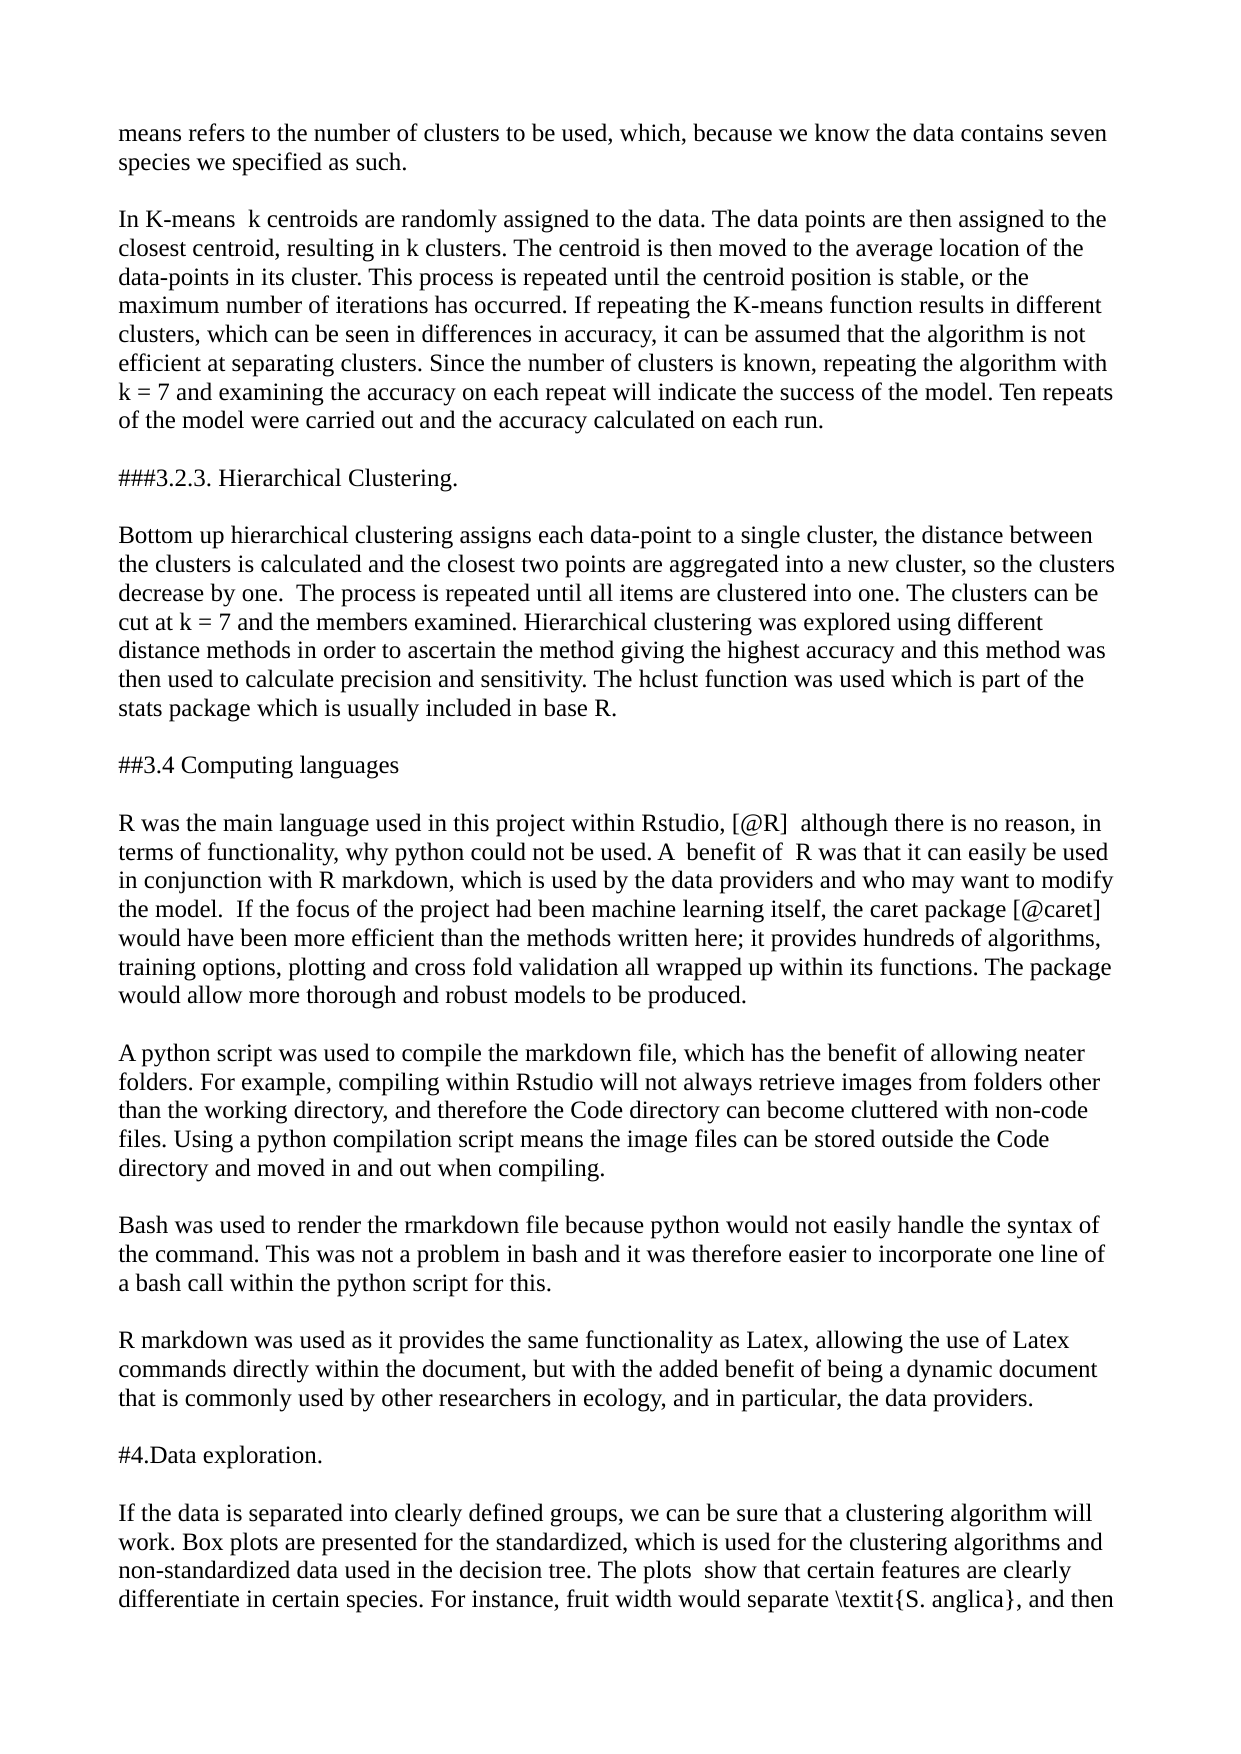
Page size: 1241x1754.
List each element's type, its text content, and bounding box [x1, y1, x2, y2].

text R was the main language used in this project within Rstudio, [@R] although there is no reason, in terms of functionality, why python could not be used. A benefit of R was that it can easily be used in conjunction with R markdown, which is used by the data providers and who may want to modify the model. If the focus of the project had been machine learning itself, the caret package [@caret] would have been more efficient than the methods written here; it provides hundreds of algorithms, training options, plotting and cross fold validation all wrapped up within its functions. The package would allow more thorough and robust models to be produced. [118, 808, 1122, 1009]
text means refers to the number of clusters to be used, which, because we know the data contains seven species we specified as such. [118, 118, 1122, 176]
text A python script was used to compile the markdown file, which has the benefit of allowing neater folders. For example, compiling within Rstudio will not always retrieve images from folders other than the working directory, and therefore the Code directory can become cluttered with non-code files. Using a python compilation script means the image files can be stored outside the Code directory and moved in and out when compiling. [118, 1038, 1122, 1182]
text If the data is separated into clearly defined groups, we can be sure that a clustering algorithm will work. Box plots are presented for the standardized, which is used for the clustering algorithms and non-standardized data used in the decision tree. The plots show that certain features are clearly differentiate in certain species. For instance, fruit width would separate \textit{S. anglica}, and then [118, 1498, 1122, 1613]
text R markdown was used as it provides the same functionality as Latex, allowing the use of Latex commands directly within the document, but with the added benefit of being a dynamic document that is commonly used by other researchers in ecology, and in particular, the data providers. [118, 1326, 1122, 1412]
text #4.Data exploration. [118, 1441, 1122, 1469]
text ###3.2.3. Hierarchical Clustering. [118, 463, 1122, 492]
text ##3.4 Computing languages [118, 751, 1122, 779]
text In K-means k centroids are randomly assigned to the data. The data points are then assigned to the closest centroid, resulting in k clusters. The centroid is then moved to the average location of the data-points in its cluster. This process is repeated until the centroid position is stable, or the maximum number of iterations has occurred. If repeating the K-means function results in different clusters, which can be seen in differences in accuracy, it can be assumed that the algorithm is not efficient at separating clusters. Since the number of clusters is known, repeating the algorithm with k = 7 and examining the accuracy on each repeat will indicate the success of the model. Ten repeats of the model were carried out and the accuracy calculated on each run. [118, 204, 1122, 434]
text Bash was used to render the rmarkdown file because python would not easily handle the syntax of the command. This was not a problem in bash and it was therefore easier to incorporate one line of a bash call within the python script for this. [118, 1211, 1122, 1297]
text Bottom up hierarchical clustering assigns each data-point to a single cluster, the distance between the clusters is calculated and the closest two points are aggregated into a new cluster, so the clusters decrease by one. The process is repeated until all items are clustered into one. The clusters can be cut at k = 7 and the members examined. Hierarchical clustering was explored using different distance methods in order to ascertain the method giving the highest accuracy and this method was then used to calculate precision and sensitivity. The hclust function was used which is part of the stats package which is usually included in base R. [118, 521, 1122, 722]
